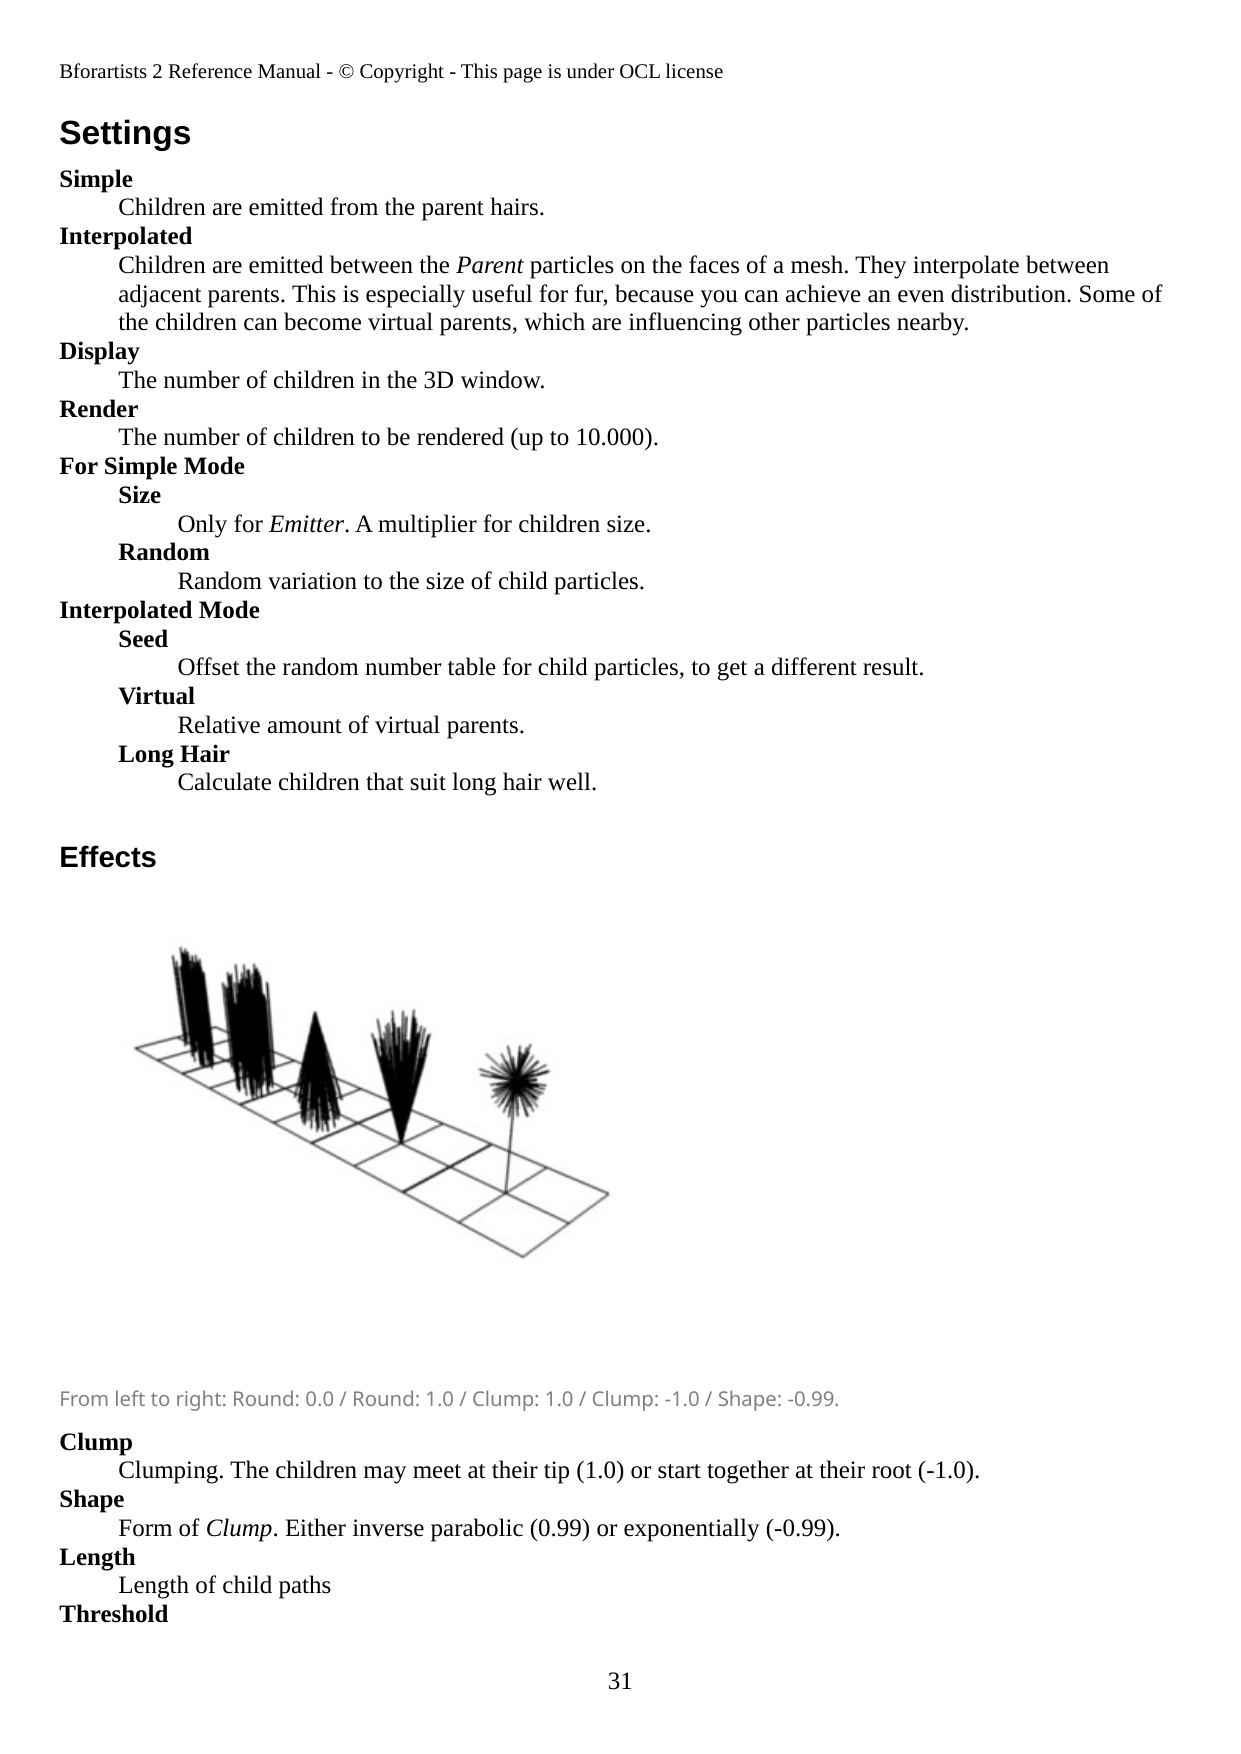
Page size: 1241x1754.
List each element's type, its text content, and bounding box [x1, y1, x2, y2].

subtitle Long Hair [118, 739, 1181, 767]
subtitle Simple [59, 164, 1181, 192]
list Clumping. The children may meet at their tip (1.0) or start together at their root (-1.0). [118, 1456, 1181, 1484]
text From left to right: Round: 0.0 / Round: 1.0 / Clump: 1.0 / Clump: -1.0 / Shape: -0.99. [59, 1381, 1181, 1412]
list Children are emitted between the Parent particles on the faces of a mesh. They interpolate between adjacent parents. This is especially useful for fur, because you can achieve an even distribution. Some of the children can become virtual parents, which are influencing other particles nearby. [118, 250, 1181, 336]
subtitle Interpolated Mode [59, 595, 1181, 624]
subtitle Settings [59, 113, 1181, 151]
list Calculate children that suit long hair well. [177, 767, 1181, 796]
list Form of Clump. Either inverse parabolic (0.99) or exponentially (-0.99). [118, 1513, 1181, 1542]
subtitle Effects [59, 840, 1181, 874]
list Offset the random number table for child particles, to get a different result. [177, 652, 1181, 681]
subtitle Clump [59, 1427, 1181, 1456]
subtitle Render [59, 394, 1181, 422]
subtitle Seed [118, 624, 1181, 652]
subtitle Threshold [59, 1599, 1181, 1628]
list Length of child paths [118, 1571, 1181, 1599]
subtitle Length [59, 1542, 1181, 1571]
list Random variation to the size of child particles. [177, 566, 1181, 595]
subtitle Interpolated [59, 221, 1181, 250]
subtitle For Simple Mode [59, 451, 1181, 480]
list Only for Emitter. A multiplier for children size. [177, 509, 1181, 537]
list Relative amount of virtual parents. [177, 710, 1181, 739]
subtitle Display [59, 336, 1181, 365]
subtitle Shape [59, 1484, 1181, 1513]
subtitle Random [118, 537, 1181, 566]
subtitle Virtual [118, 681, 1181, 710]
subtitle Size [118, 480, 1181, 509]
list The number of children to be rendered (up to 10.000). [118, 422, 1181, 451]
picture [59, 886, 684, 1356]
list Children are emitted from the parent hairs. [118, 192, 1181, 221]
list The number of children in the 3D window. [118, 365, 1181, 394]
